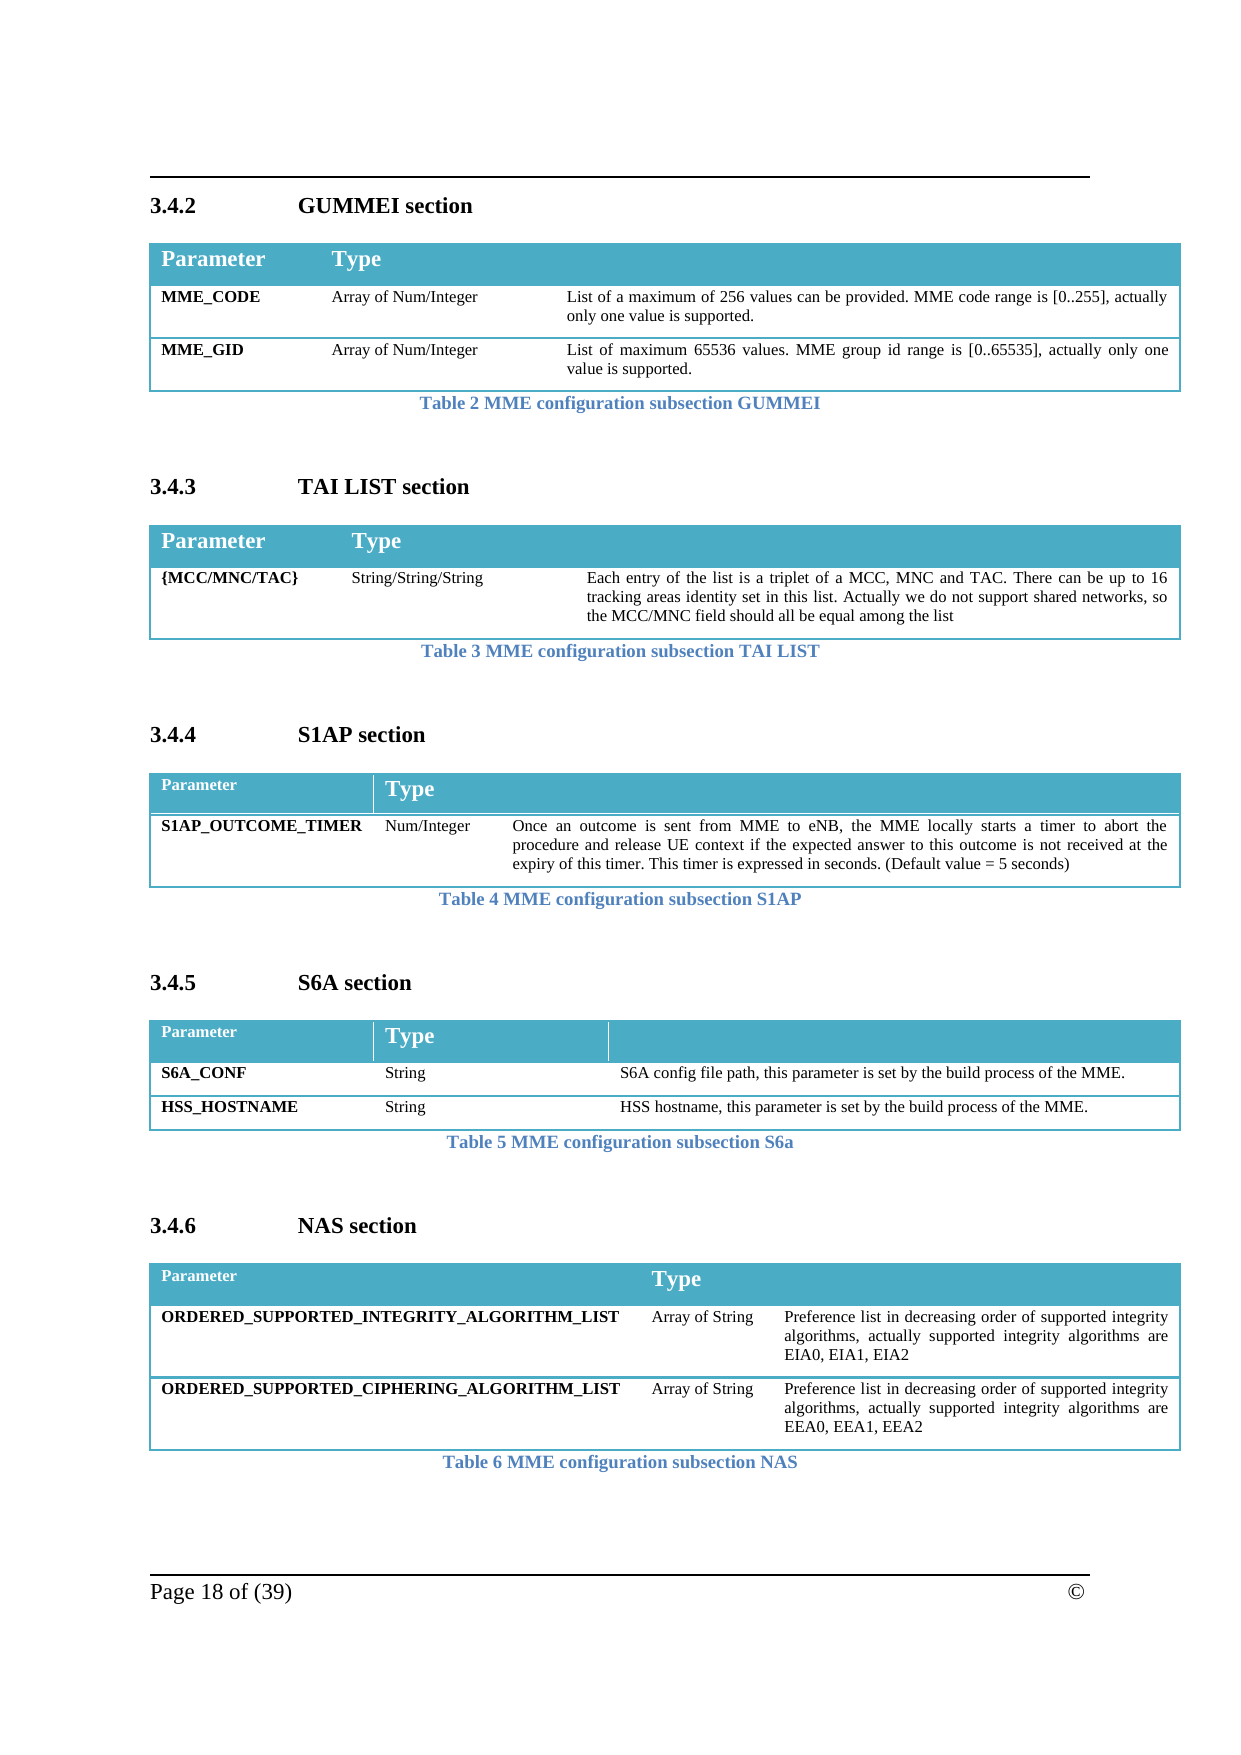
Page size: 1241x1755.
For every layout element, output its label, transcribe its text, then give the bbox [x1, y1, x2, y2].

table_cell ORDERED_SUPPORTED_INTEGRITY_ALGORITHM_LIST [151, 1306, 640, 1376]
table_cell Num/Integer [374, 816, 501, 886]
table_cell S6A config file path, this parameter is set by the build process of the MME. [609, 1063, 1179, 1095]
table_cell Array of String [640, 1379, 773, 1448]
table_cell List of maximum 65536 values. MME group id range is [0..65535], actually only one value is supported. [555, 339, 1179, 390]
table_cell Array of String [640, 1306, 773, 1376]
table_header [575, 527, 1179, 566]
table_header Parameter [151, 245, 320, 284]
table_cell MME_CODE [151, 286, 320, 337]
table_cell Once an outcome is sent from MME to eNB, the MME locally starts a timer to abort the procedure and release UE context if the expected answer to this outcome is not received at the expiry of this timer. This timer is expressed in seconds. (Default value = 5 seconds) [501, 816, 1179, 886]
table_header Parameter [151, 527, 340, 566]
subtitle S6A section [150, 969, 1090, 995]
text Table 6 MME configuration subsection NAS [150, 1451, 1090, 1472]
table_header Parameter [151, 1022, 373, 1061]
table_cell MME_GID [151, 339, 320, 390]
text Table 2 MME configuration subsection GUMMEI [150, 392, 1090, 414]
subtitle NAS section [150, 1212, 1090, 1238]
table_header Type [340, 527, 575, 566]
table_cell String/String/String [340, 568, 575, 638]
table_cell Preference list in decreasing order of supported integrity algorithms, actually supported integrity algorithms are EIA0, EIA1, EIA2 [773, 1306, 1179, 1376]
table_cell S1AP_OUTCOME_TIMER [151, 816, 373, 886]
table_header [501, 775, 1179, 813]
text Table 5 MME configuration subsection S6a [150, 1131, 1090, 1152]
table_header Type [374, 775, 501, 813]
text Table 4 MME configuration subsection S1AP [150, 888, 1090, 909]
table_cell Preference list in decreasing order of supported integrity algorithms, actually supported integrity algorithms are EEA0, EEA1, EEA2 [773, 1379, 1179, 1448]
table_header Parameter [151, 775, 373, 813]
text Table 3 MME configuration subsection TAI LIST [150, 640, 1090, 661]
table_header Parameter [151, 1265, 640, 1304]
table_cell List of a maximum of 256 values can be provided. MME code range is [0..255], actually only one value is supported. [555, 286, 1179, 337]
table_cell {MCC/MNC/TAC} [151, 568, 340, 638]
table_cell HSS_HOSTNAME [151, 1097, 373, 1129]
subtitle GUMMEI section [150, 192, 1090, 218]
table_cell HSS hostname, this parameter is set by the build process of the MME. [609, 1097, 1179, 1129]
table_cell String [374, 1063, 608, 1095]
subtitle S1AP section [150, 721, 1090, 747]
table_cell Array of Num/Integer [320, 286, 555, 337]
table_cell Array of Num/Integer [320, 339, 555, 390]
table_header [609, 1022, 1179, 1061]
table_cell S6A_CONF [151, 1063, 373, 1095]
table_header [555, 245, 1179, 284]
table_header Type [374, 1022, 608, 1061]
table_header [773, 1265, 1179, 1304]
table_cell ORDERED_SUPPORTED_CIPHERING_ALGORITHM_LIST [151, 1379, 640, 1448]
table_header Type [640, 1265, 773, 1304]
table_cell Each entry of the list is a triplet of a MCC, MNC and TAC. There can be up to 16 tracking areas identity set in this list. Actually we do not support shared networks, so the MCC/MNC field should all be equal among the list [575, 568, 1179, 638]
table_header Type [320, 245, 555, 284]
table_cell String [374, 1097, 608, 1129]
subtitle TAI LIST section [150, 473, 1090, 500]
